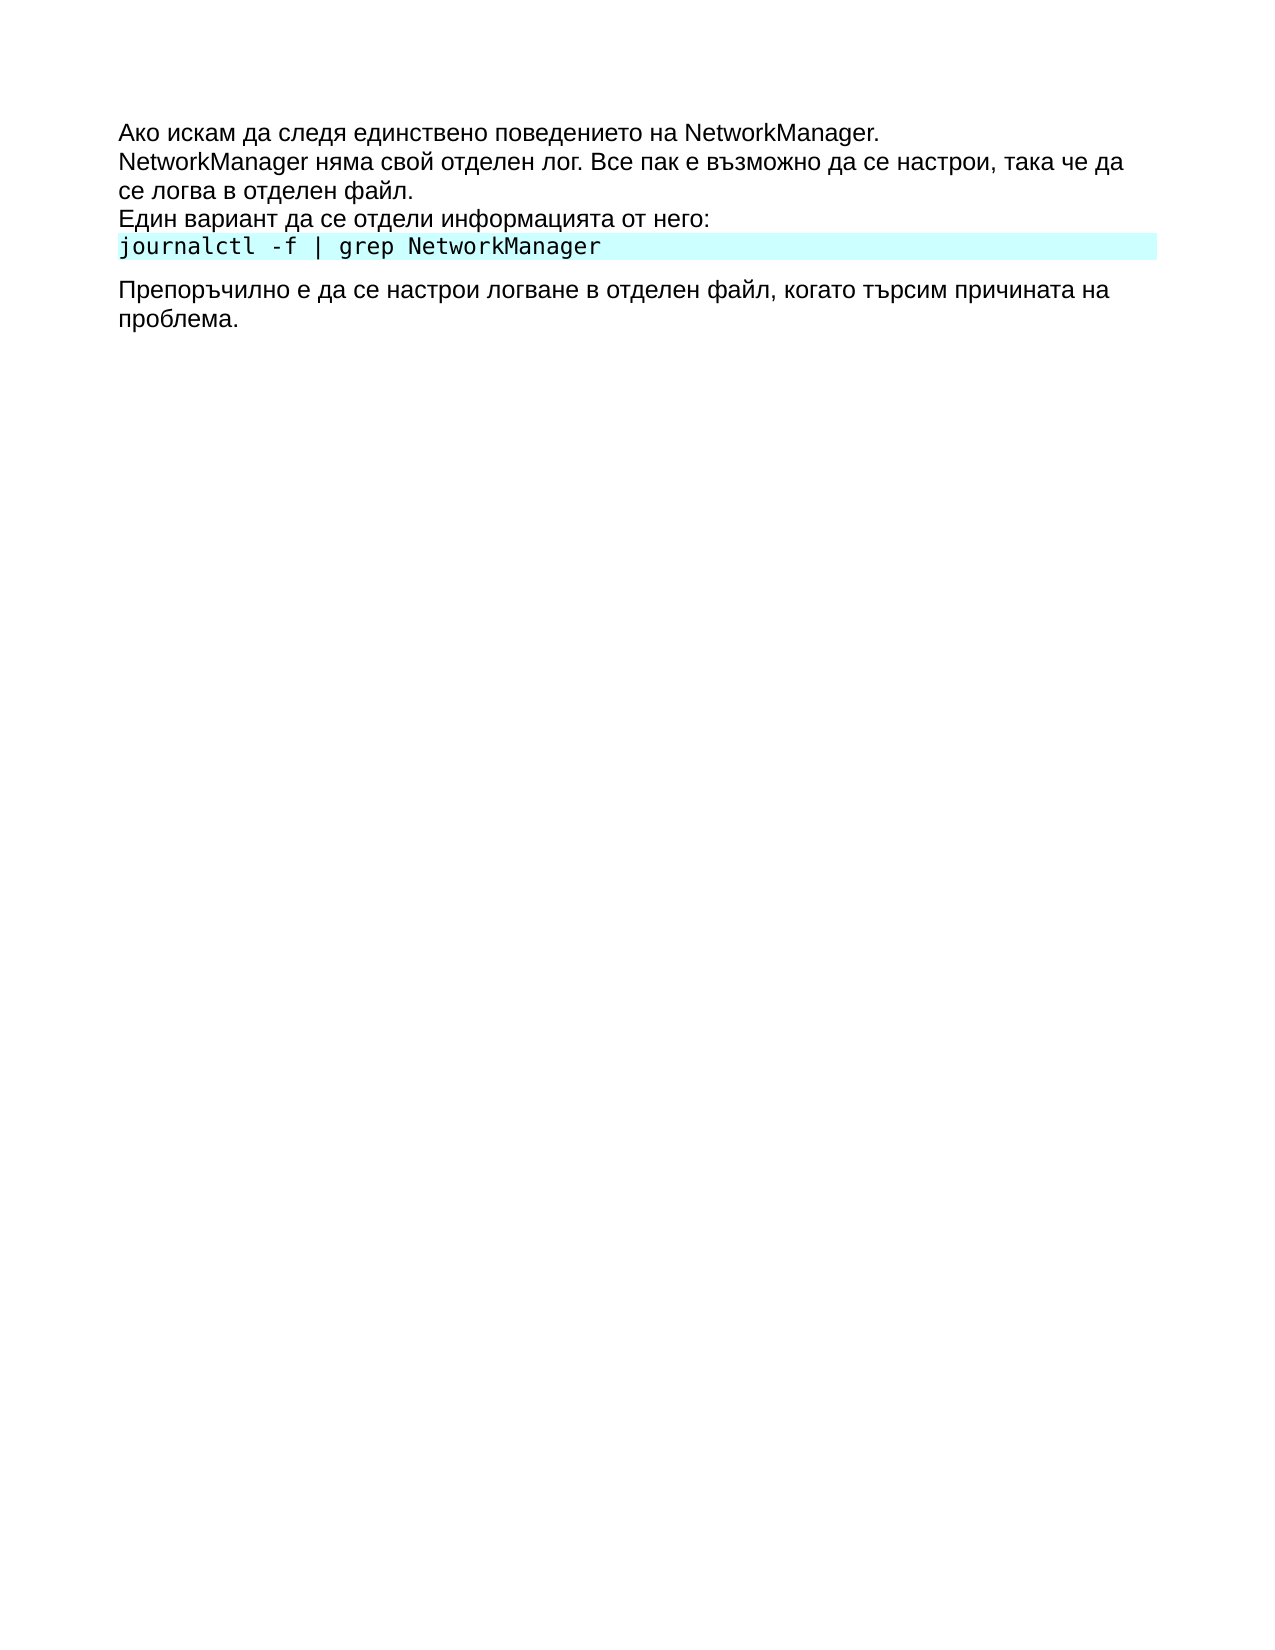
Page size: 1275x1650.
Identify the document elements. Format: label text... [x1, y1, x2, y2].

text NetworkManager няма свой отделен лог. Все пак е възможно да се настрои, така че да се логва в отделен файл. [118, 147, 1157, 204]
text journalctl -f | grep NetworkManager [118, 233, 1157, 260]
text Ако искам да следя единствено поведението на NetworkManager. [118, 118, 1157, 147]
text Препоръчилно е да се настрои логване в отделен файл, когато търсим причината на проблема. [118, 275, 1157, 332]
text Един вариант да се отдели информацията от него: [118, 204, 1157, 233]
